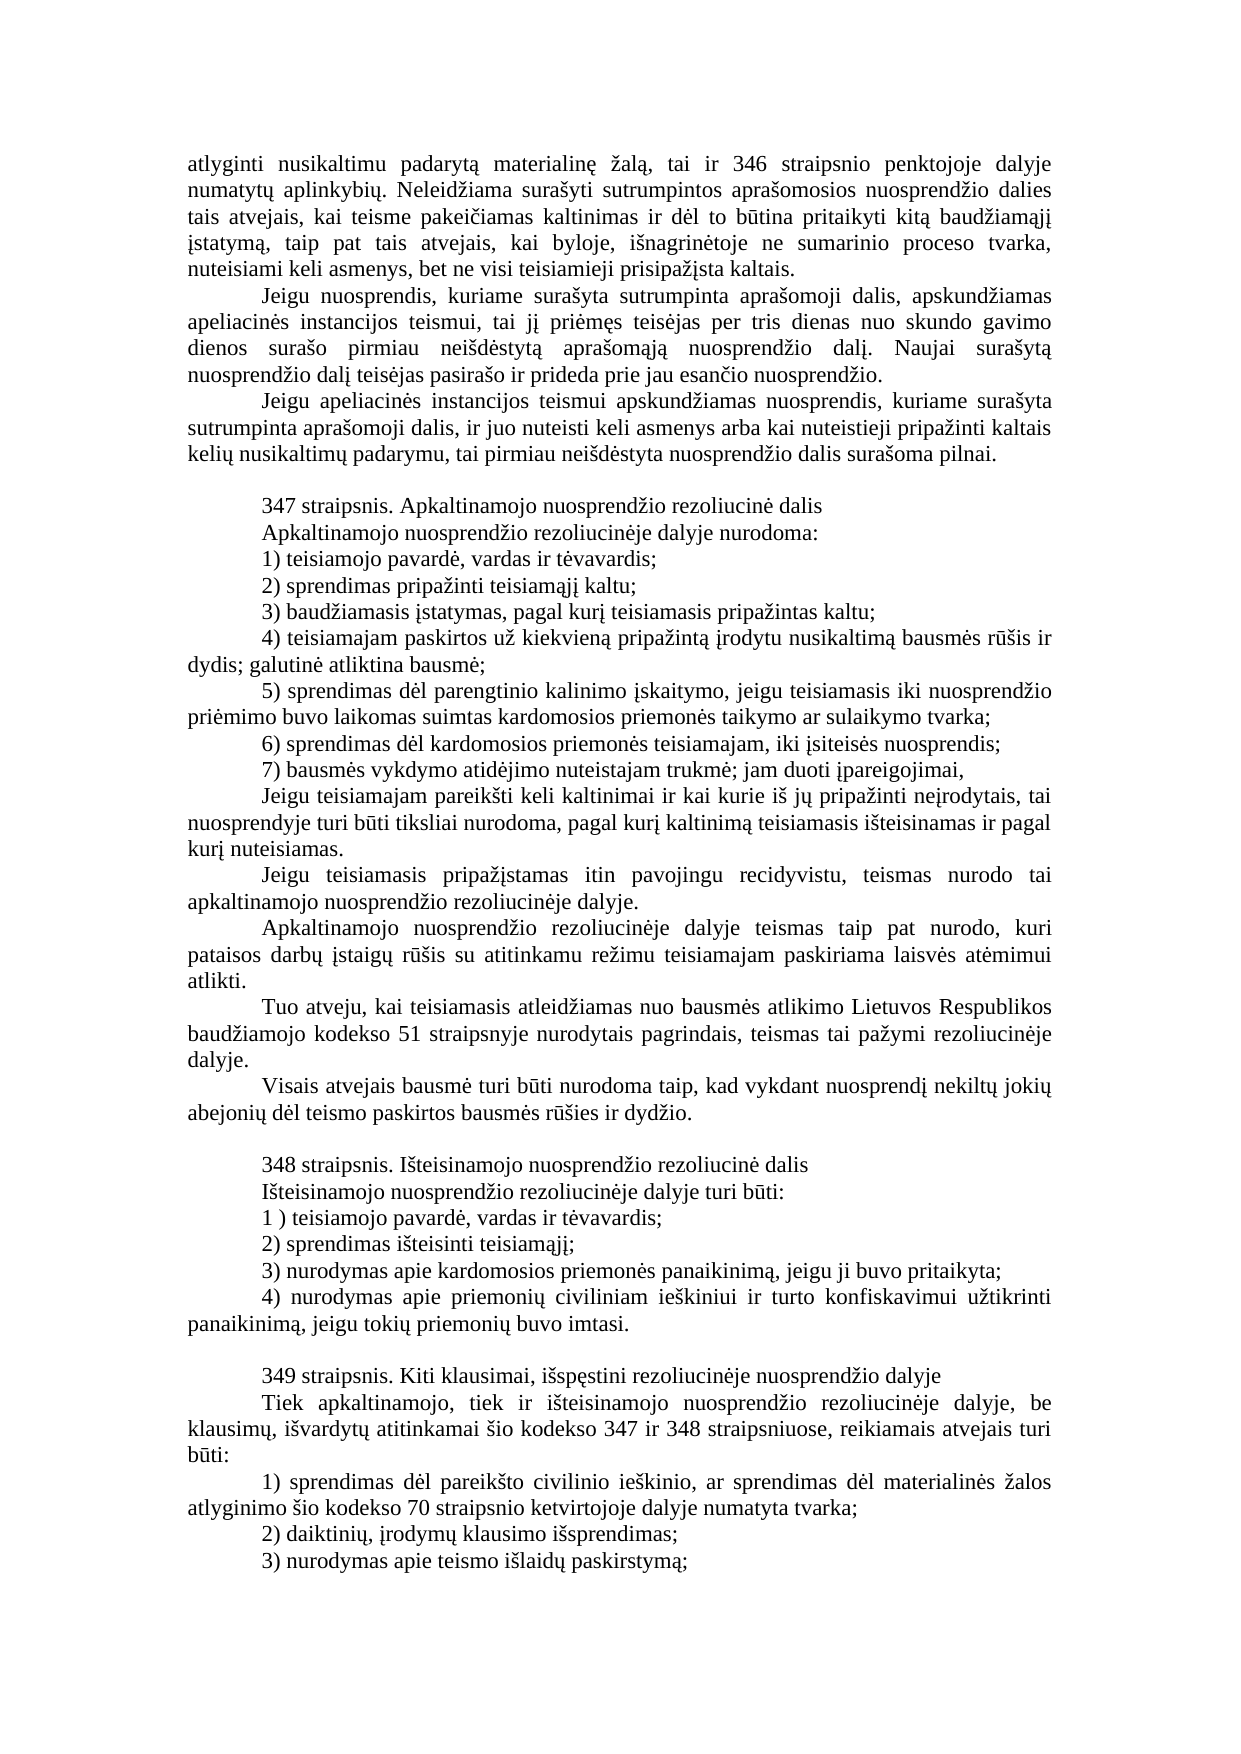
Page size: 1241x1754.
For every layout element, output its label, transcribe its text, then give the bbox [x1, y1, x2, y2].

text 349 straipsnis. Kiti klausimai, išspęstini rezoliucinėje nuosprendžio dalyje [187, 1362, 1053, 1389]
text Tuo atveju, kai teisiamasis atleidžiamas nuo bausmės atlikimo Lietuvos Respublikos baudžiamojo kodekso 51 straipsnyje nurodytais pagrindais, teismas tai pažymi rezoliucinėje dalyje. [187, 993, 1053, 1072]
text Jeigu nuosprendis, kuriame surašyta sutrumpinta aprašomoji dalis, apskundžiamas apeliacinės instancijos teismui, tai jį priėmęs teisėjas per tris dienas nuo skundo gavimo dienos surašo pirmiau neišdėstytą aprašomąją nuosprendžio dalį. Naujai surašytą nuosprendžio dalį teisėjas pasirašo ir prideda prie jau esančio nuosprendžio. [187, 282, 1053, 387]
text 1) teisiamojo pavardė, vardas ir tėvavardis; [187, 545, 1053, 572]
text 2) sprendimas išteisinti teisiamąjį; [187, 1231, 1053, 1257]
text 347 straipsnis. Apkaltinamojo nuosprendžio rezoliucinė dalis [187, 493, 1053, 519]
text Jeigu teisiamasis pripažįstamas itin pavojingu recidyvistu, teismas nurodo tai apkaltinamojo nuosprendžio rezoliucinėje dalyje. [187, 862, 1053, 914]
text 1 ) teisiamojo pavardė, vardas ir tėvavardis; [187, 1204, 1053, 1231]
text atlyginti nusikaltimu padarytą materialinę žalą, tai ir 346 straipsnio penktojoje dalyje numatytų aplinkybių. Neleidžiama surašyti sutrumpintos aprašomosios nuosprendžio dalies tais atvejais, kai teisme pakeičiamas kaltinimas ir dėl to būtina pritaikyti kitą baudžiamąjį įstatymą, taip pat tais atvejais, kai byloje, išnagrinėtoje ne sumarinio proceso tvarka, nuteisiami keli asmenys, bet ne visi teisiamieji prisipažįsta kaltais. [187, 150, 1053, 282]
text Apkaltinamojo nuosprendžio rezoliucinėje dalyje teismas taip pat nurodo, kuri pataisos darbų įstaigų rūšis su atitinkamu režimu teisiamajam paskiriama laisvės atėmimui atlikti. [187, 914, 1053, 993]
text Jeigu apeliacinės instancijos teismui apskundžiamas nuosprendis, kuriame surašyta sutrumpinta aprašomoji dalis, ir juo nuteisti keli asmenys arba kai nuteistieji pripažinti kaltais kelių nusikaltimų padarymu, tai pirmiau neišdėstyta nuosprendžio dalis surašoma pilnai. [187, 387, 1053, 466]
text 4) nurodymas apie priemonių civiliniam ieškiniui ir turto konfiskavimui užtikrinti panaikinimą, jeigu tokių priemonių buvo imtasi. [187, 1283, 1053, 1336]
text 2) sprendimas pripažinti teisiamąjį kaltu; [187, 572, 1053, 598]
text Tiek apkaltinamojo, tiek ir išteisinamojo nuosprendžio rezoliucinėje dalyje, be klausimų, išvardytų atitinkamai šio kodekso 347 ir 348 straipsniuose, reikiamais atvejais turi būti: [187, 1389, 1053, 1468]
text 7) bausmės vykdymo atidėjimo nuteistajam trukmė; jam duoti įpareigojimai, [187, 756, 1053, 782]
text 5) sprendimas dėl parengtinio kalinimo įskaitymo, jeigu teisiamasis iki nuosprendžio priėmimo buvo laikomas suimtas kardomosios priemonės taikymo ar sulaikymo tvarka; [187, 677, 1053, 730]
text 1) sprendimas dėl pareikšto civilinio ieškinio, ar sprendimas dėl materialinės žalos atlyginimo šio kodekso 70 straipsnio ketvirtojoje dalyje numatyta tvarka; [187, 1468, 1053, 1520]
text 3) baudžiamasis įstatymas, pagal kurį teisiamasis pripažintas kaltu; [187, 598, 1053, 624]
text Išteisinamojo nuosprendžio rezoliucinėje dalyje turi būti: [187, 1178, 1053, 1204]
text 3) nurodymas apie teismo išlaidų paskirstymą; [187, 1547, 1053, 1573]
text 4) teisiamajam paskirtos už kiekvieną pripažintą įrodytu nusikaltimą bausmės rūšis ir dydis; galutinė atliktina bausmė; [187, 624, 1053, 677]
text 348 straipsnis. Išteisinamojo nuosprendžio rezoliucinė dalis [187, 1151, 1053, 1178]
text 6) sprendimas dėl kardomosios priemonės teisiamajam, iki įsiteisės nuosprendis; [187, 730, 1053, 756]
text Jeigu teisiamajam pareikšti keli kaltinimai ir kai kurie iš jų pripažinti neįrodytais, tai nuosprendyje turi būti tiksliai nurodoma, pagal kurį kaltinimą teisiamasis išteisinamas ir pagal kurį nuteisiamas. [187, 782, 1053, 862]
text 3) nurodymas apie kardomosios priemonės panaikinimą, jeigu ji buvo pritaikyta; [187, 1257, 1053, 1283]
text 2) daiktinių, įrodymų klausimo išsprendimas; [187, 1520, 1053, 1547]
text Visais atvejais bausmė turi būti nurodoma taip, kad vykdant nuosprendį nekiltų jokių abejonių dėl teismo paskirtos bausmės rūšies ir dydžio. [187, 1072, 1053, 1125]
text Apkaltinamojo nuosprendžio rezoliucinėje dalyje nurodoma: [187, 519, 1053, 545]
